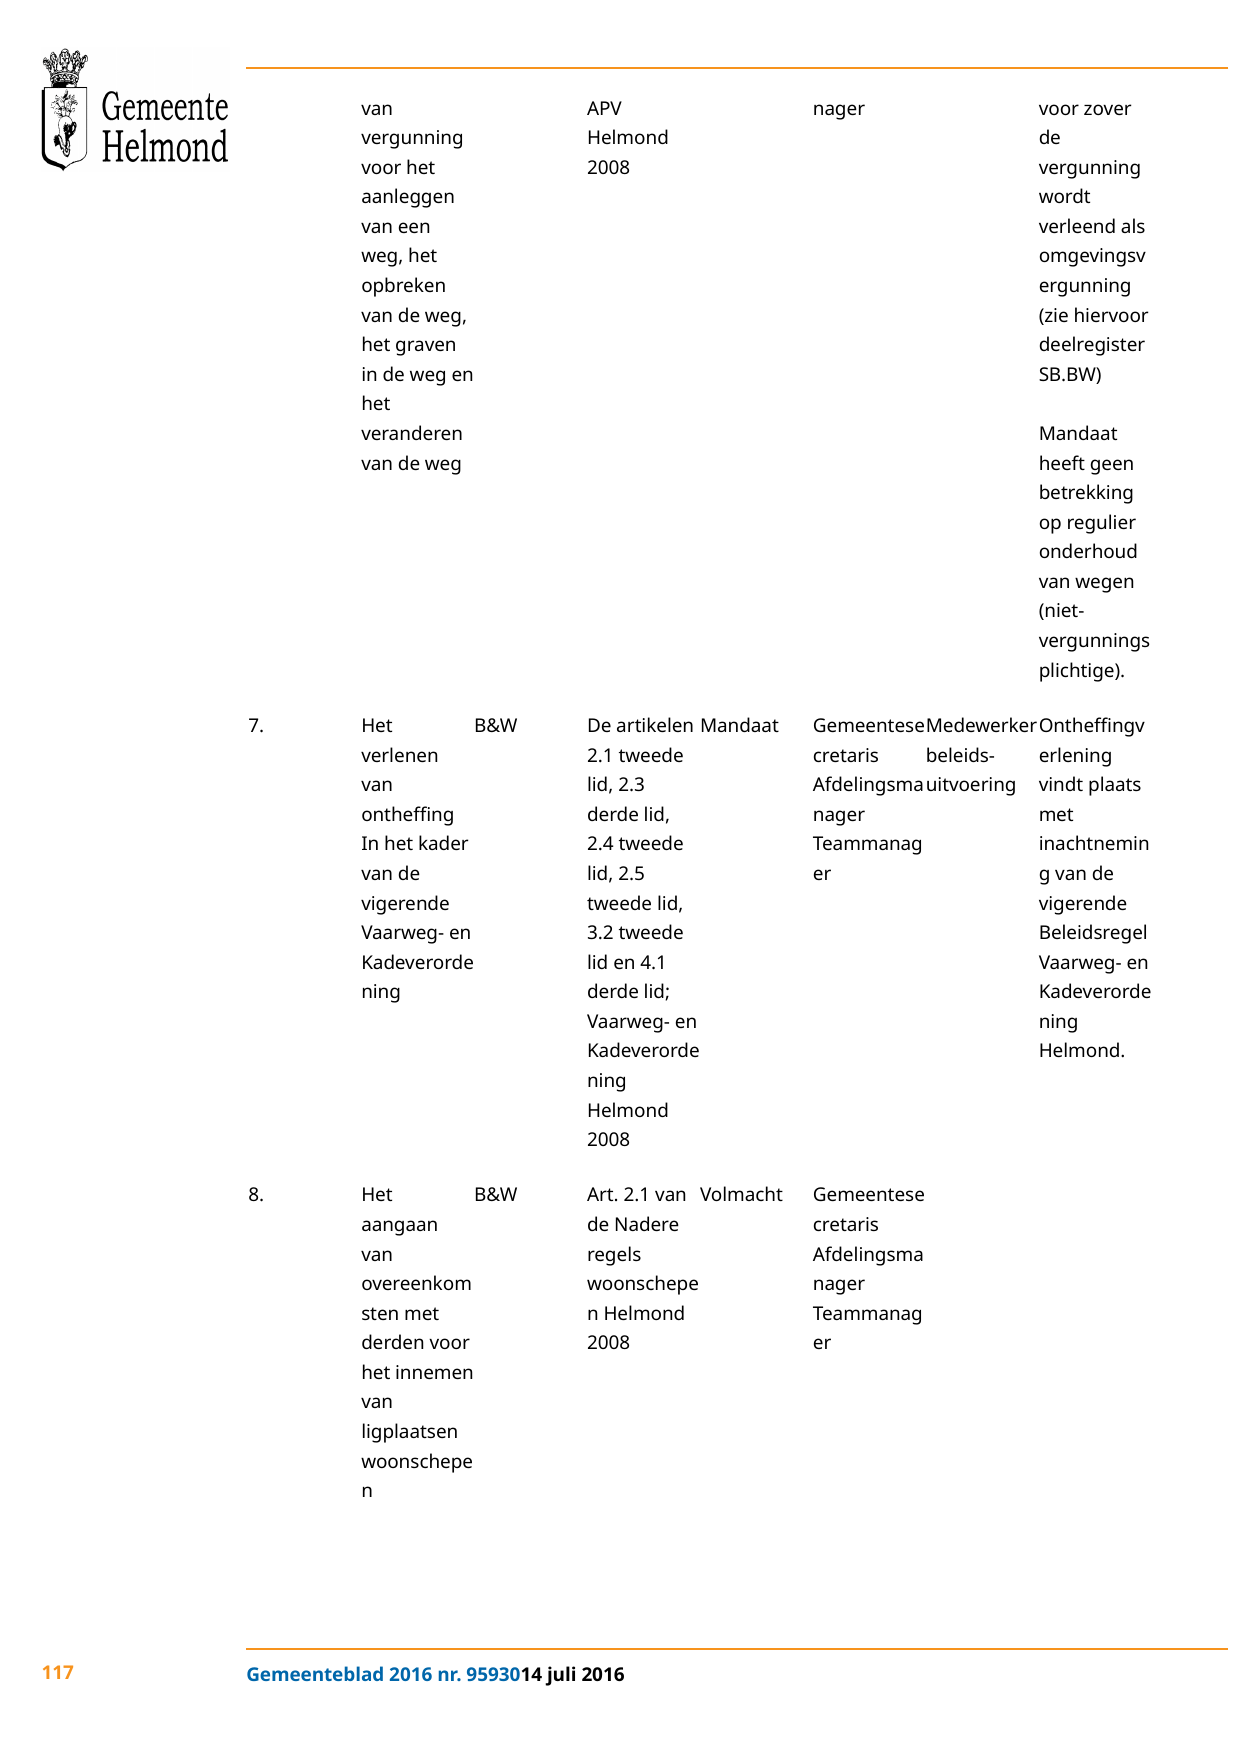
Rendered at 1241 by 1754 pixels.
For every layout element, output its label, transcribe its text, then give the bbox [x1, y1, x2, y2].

table_cell [926, 95, 1038, 712]
table_cell Het aangaan van overeenkomsten met derden voor het innemen van ligplaatsen woonschepen [361, 1182, 474, 1533]
table_cell Volmacht [700, 1182, 813, 1533]
table_cell APV Helmond 2008 [587, 95, 700, 712]
table_cell nager [813, 95, 926, 712]
table_cell [926, 1182, 1038, 1533]
table_cell Mandaat [700, 712, 813, 1182]
table_cell [1039, 1182, 1152, 1533]
table_cell B&W [474, 1182, 587, 1533]
table_cell Gemeentesecretaris Afdelingsmanager Teammanager [813, 712, 926, 1182]
table_cell Gemeentesecretaris Afdelingsmanager Teammanager [813, 1182, 926, 1533]
table_cell Het verlenen van ontheffing In het kader van de vigerende Vaarweg- en Kadeverordening [361, 712, 474, 1182]
table_cell B&W [474, 712, 587, 1182]
table_cell De artikelen 2.1 tweede lid, 2.3 derde lid, 2.4 tweede lid, 2.5 tweede lid, 3.2 tweede lid en 4.1 derde lid; Vaarweg- en Kadeverordening Helmond 2008 [587, 712, 700, 1182]
table_cell [474, 95, 587, 712]
table_cell Ontheffingverlening vindt plaats met inachtneming van de vigerende Beleidsregel Vaarweg- en Kadeverordening Helmond. [1039, 712, 1152, 1182]
table_cell Art. 2.1 van de Nadere regels woonschepen Helmond 2008 [587, 1182, 700, 1533]
picture [41, 47, 231, 172]
table_cell 7. [248, 712, 361, 1182]
table_cell van vergunning voor het aanleggen van een weg, het opbreken van de weg, het graven in de weg en het veranderen van de weg [361, 95, 474, 712]
table_cell [248, 95, 361, 712]
table_cell voor zover de vergunning wordt verleend als omgevingsvergunning (zie hiervoor deelregister SB.BW) Mandaat heeft geen betrekking op regulier onderhoud van wegen (niet- vergunningsplichtige). [1039, 95, 1152, 712]
table_cell Medewerker beleids- uitvoering [926, 712, 1038, 1182]
table_cell [700, 95, 813, 712]
table_cell 8. [248, 1182, 361, 1533]
